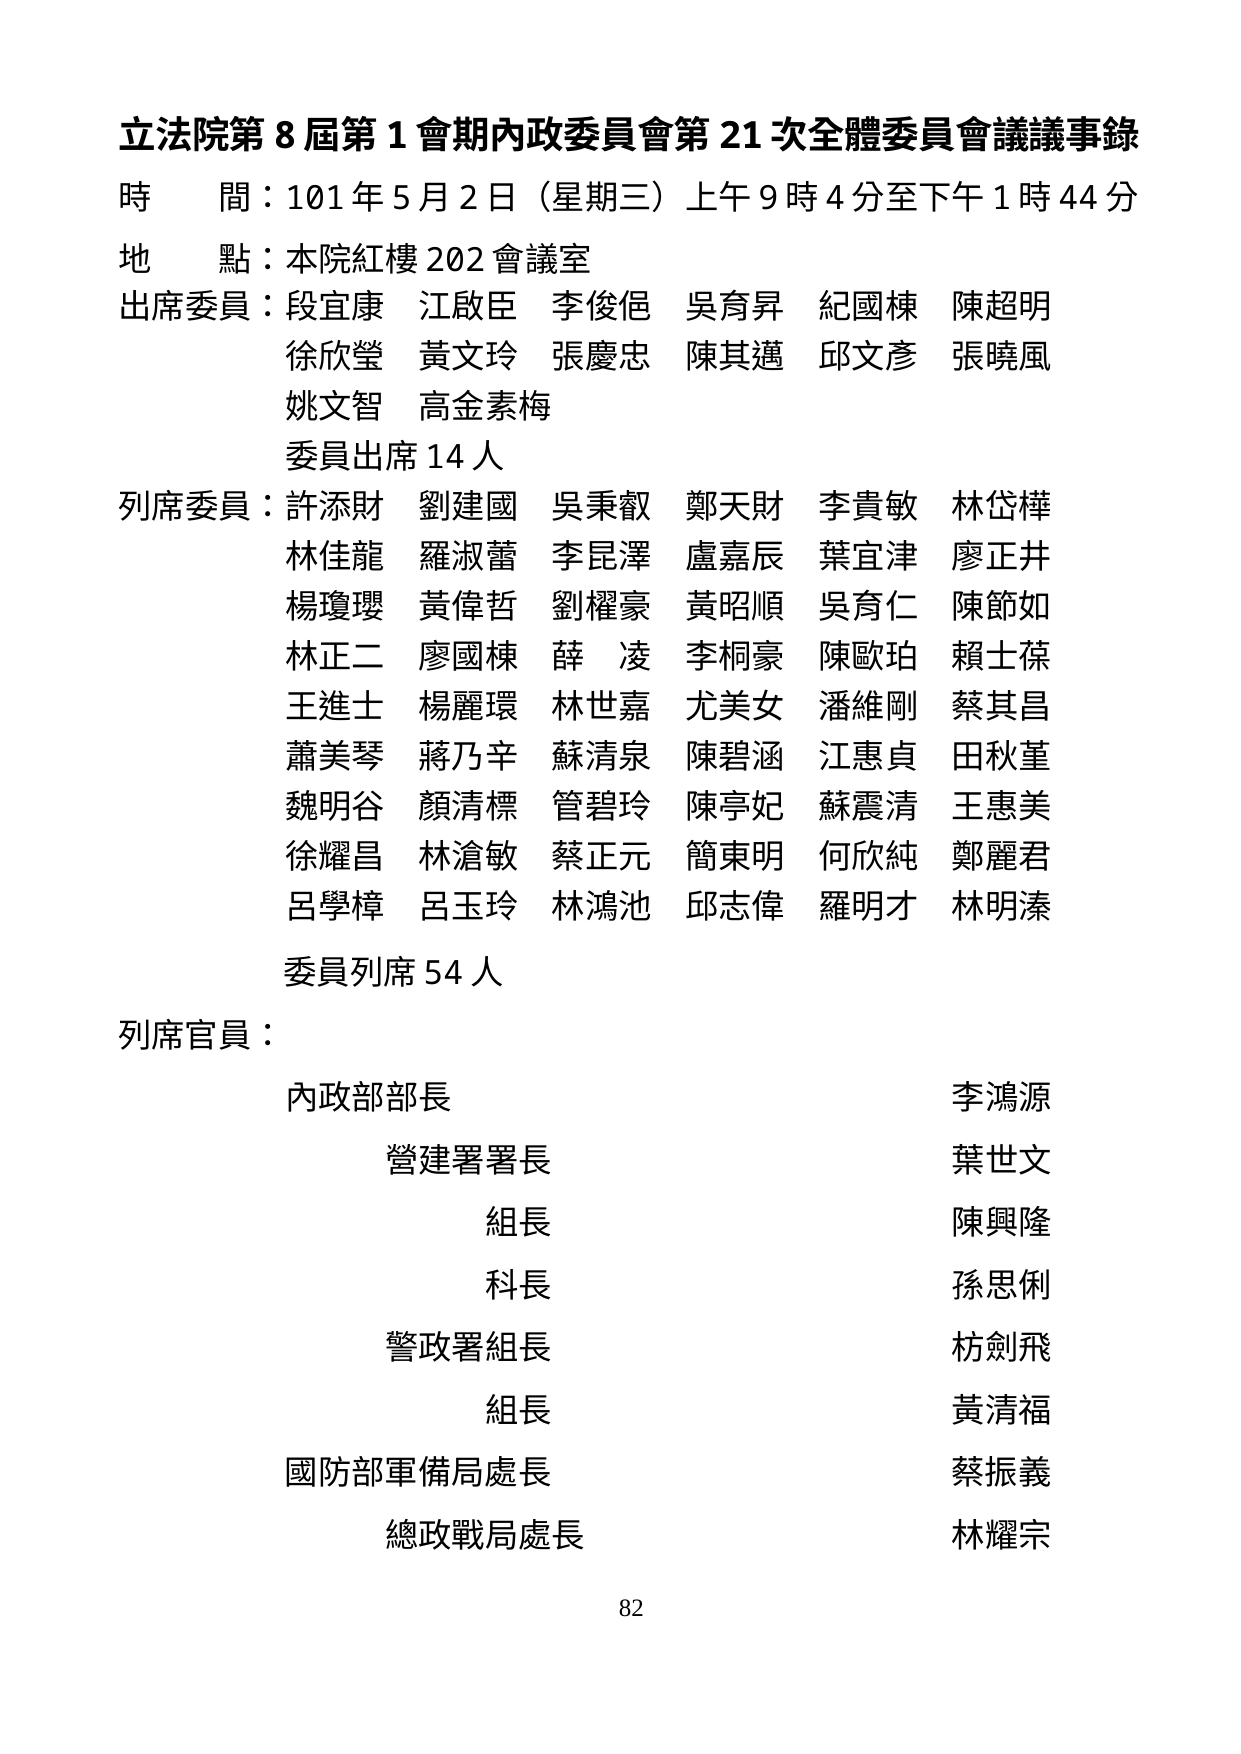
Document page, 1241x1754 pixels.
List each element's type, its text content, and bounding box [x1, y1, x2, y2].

text 組長 陳興隆 [118, 1178, 1163, 1241]
text 列席委員：許添財 劉建國 吳秉叡 鄭天財 李貴敏 林岱樺 [118, 478, 1144, 528]
text 地 點：本院紅樓202會議室 [118, 216, 1144, 278]
text 徐耀昌 林滄敏 蔡正元 簡東明 何欣純 鄭麗君 [285, 828, 1144, 878]
text 立法院第8屆第1會期內政委員會第21次全體委員會議議事錄 [118, 91, 1144, 153]
text 國防部軍備局處長 蔡振義 [118, 1428, 1088, 1491]
text 姚文智 高金素梅 [285, 378, 1144, 428]
text 列席官員： [118, 991, 1163, 1053]
text 林佳龍 羅淑蕾 李昆澤 盧嘉辰 葉宜津 廖正井 [285, 528, 1144, 578]
text 林正二 廖國棟 薛 凌 李桐豪 陳歐珀 賴士葆 [285, 628, 1144, 678]
text 呂學樟 呂玉玲 林鴻池 邱志偉 羅明才 林明溱 [285, 878, 1144, 928]
text 時 間：101年5月2日（星期三）上午9時4分至下午1時44分 [118, 153, 1205, 216]
text 組長 黃清福 [118, 1366, 1163, 1428]
text 楊瓊瓔 黃偉哲 劉櫂豪 黃昭順 吳育仁 陳節如 [285, 578, 1144, 628]
text 警政署組長 枋劍飛 [118, 1303, 1163, 1366]
text 營建署署長 葉世文 [118, 1116, 1163, 1178]
text 王進士 楊麗環 林世嘉 尤美女 潘維剛 蔡其昌 [285, 678, 1144, 728]
text 委員出席14人 [285, 428, 1144, 478]
text 內政部部長 李鴻源 [118, 1053, 1144, 1116]
text 徐欣瑩 黃文玲 張慶忠 陳其邁 邱文彥 張曉風 [285, 328, 1144, 378]
text 委員列席54人 [118, 928, 1088, 991]
text 出席委員：段宜康 江啟臣 李俊俋 吳育昇 紀國棟 陳超明 [118, 278, 1144, 328]
text 魏明谷 顏清標 管碧玲 陳亭妃 蘇震清 王惠美 [285, 778, 1144, 828]
text 總政戰局處長 林耀宗 [118, 1491, 1088, 1553]
text 蕭美琴 蔣乃辛 蘇清泉 陳碧涵 江惠貞 田秋堇 [285, 728, 1144, 778]
text 科長 孫思俐 [118, 1241, 1163, 1303]
